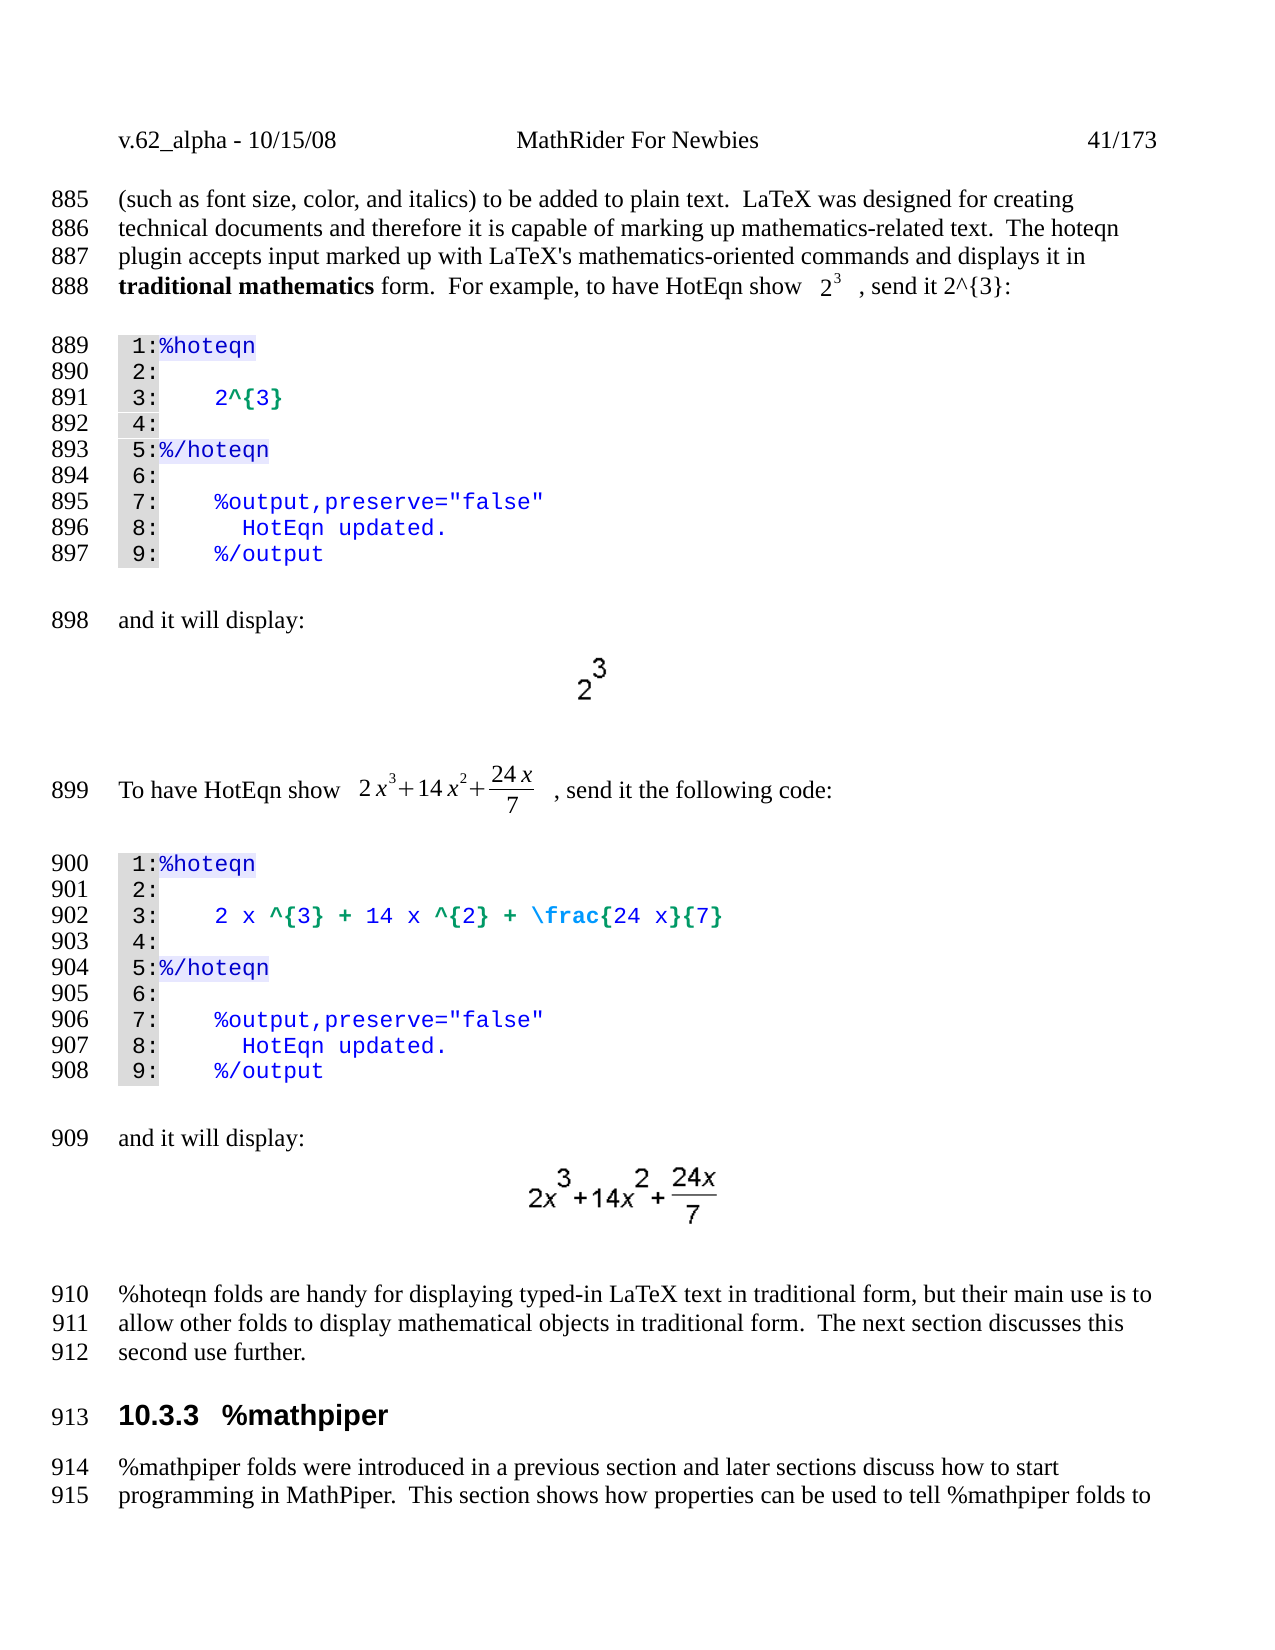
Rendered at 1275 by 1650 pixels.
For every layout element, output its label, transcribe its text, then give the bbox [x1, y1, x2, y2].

text 1:%hoteqn [118, 852, 1157, 878]
text 7: %output,preserve="false" [118, 1008, 1157, 1034]
text 3: 2 x ^{3} + 14 x ^{2} + \frac{24 x}{7} [118, 904, 1157, 930]
text 8: HotEqn updated. [118, 516, 1157, 542]
text 4: [118, 930, 1157, 956]
subtitle %mathpiper [118, 1398, 1157, 1432]
text To have HotEqn show, send it the following code: [118, 760, 1157, 819]
text 3: 2^{3} [118, 387, 1157, 412]
text and it will display: [118, 605, 1157, 634]
text (such as font size, color, and italics) to be added to plain text. LaTeX was designed for creating technical documents and therefore it is capable of marking up mathematics-related text. The hoteqn plugin accepts input marked up with LaTeX's mathematics-oriented commands and displays it in traditional mathematics form. For example, to have HotEqn show, send it 2^{3}: [118, 184, 1157, 301]
picture [528, 1159, 747, 1236]
text 6: [118, 982, 1157, 1008]
text 5:%/hoteqn [118, 956, 1157, 982]
text 6: [118, 464, 1157, 490]
text 7: %output,preserve="false" [118, 490, 1157, 516]
text %mathpiper folds were introduced in a previous section and later sections discuss how to start programming in MathPiper. This section shows how properties can be used to tell %mathpiper folds to [118, 1452, 1157, 1509]
text 8: HotEqn updated. [118, 1034, 1157, 1060]
text and it will display: [118, 1123, 1157, 1152]
text 9: %/output [118, 542, 1157, 568]
text 9: %/output [118, 1060, 1157, 1086]
text 1:%hoteqn [118, 335, 1157, 361]
text 5:%/hoteqn [118, 438, 1157, 464]
text 2: [118, 361, 1157, 387]
text 2: [118, 878, 1157, 904]
text %hoteqn folds are handy for displaying typed-in LaTeX text in traditional form, but their main use is to allow other folds to display mathematical objects in traditional form. The next section discusses this second use further. [118, 1279, 1157, 1366]
text 4: [118, 412, 1157, 438]
